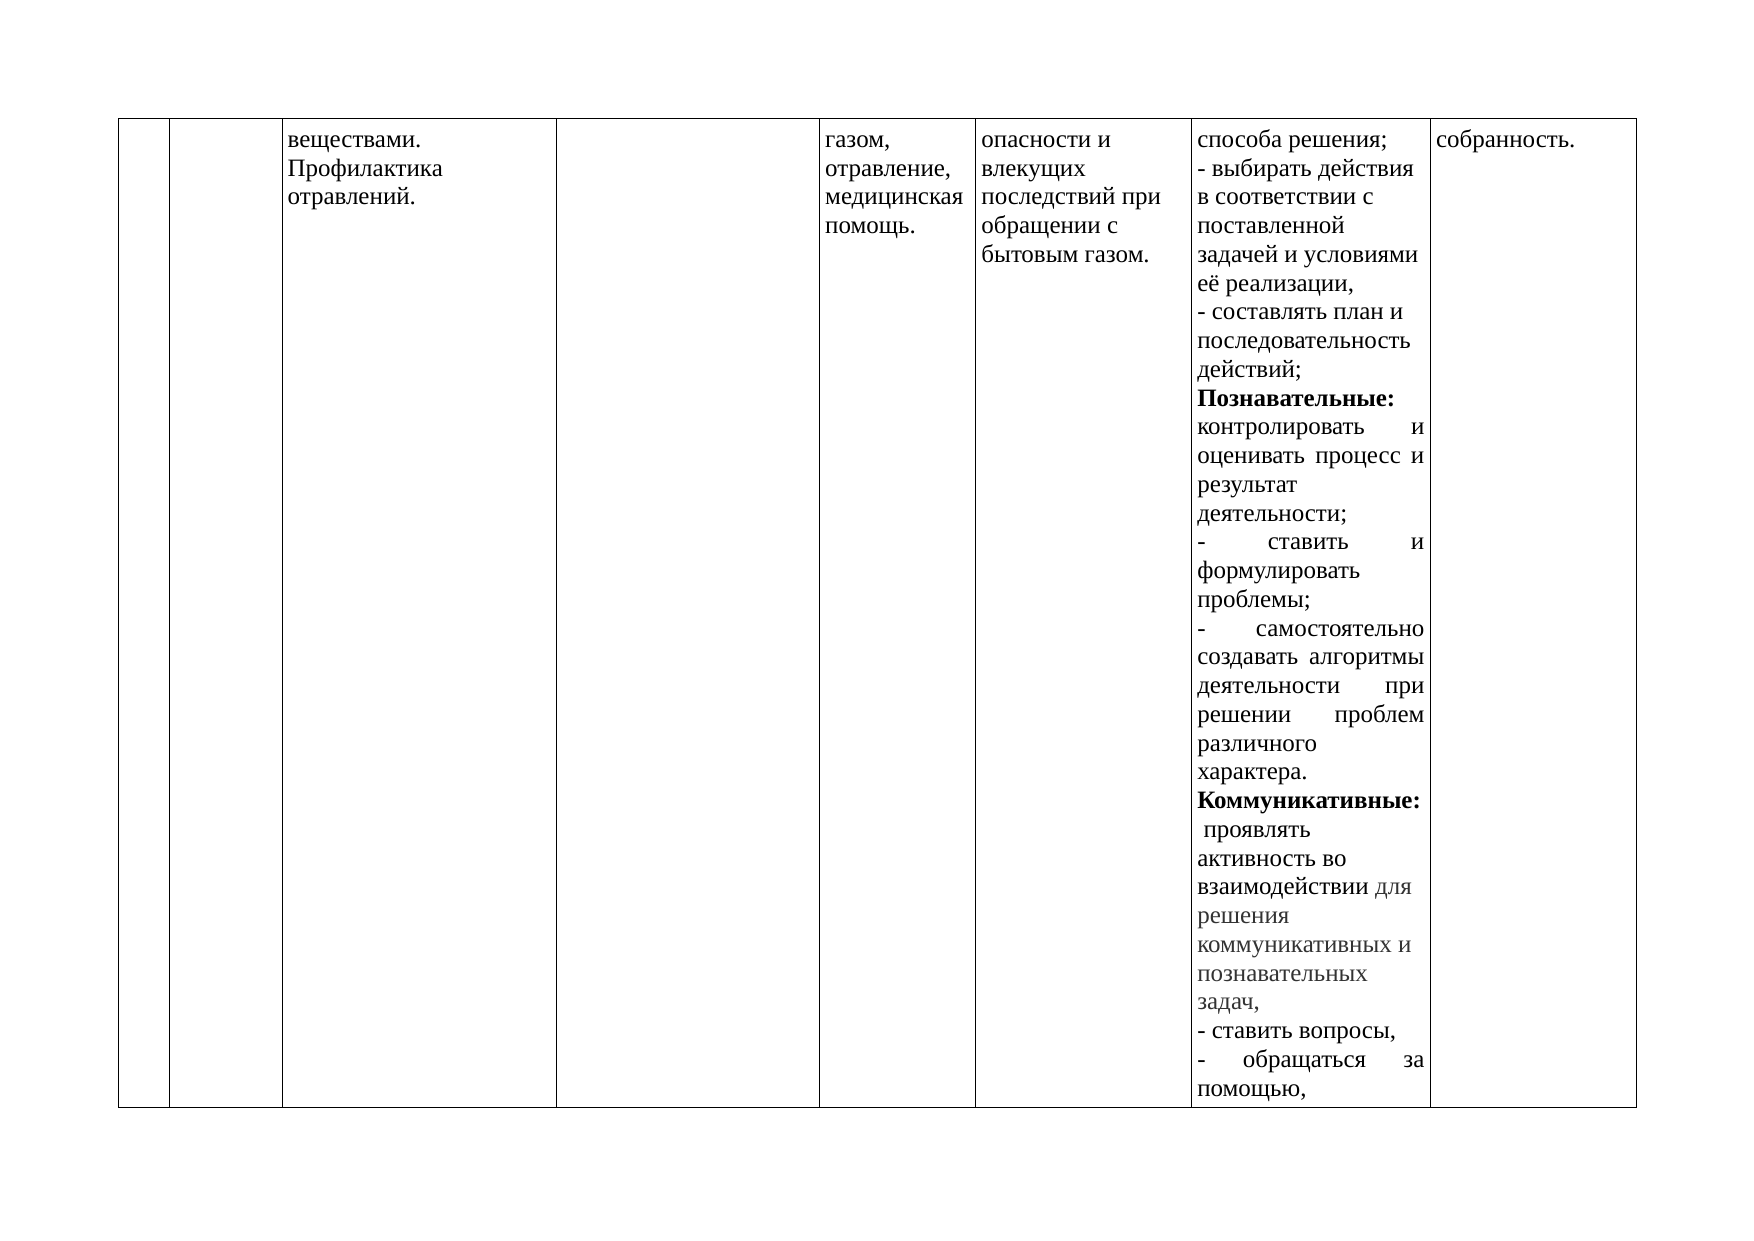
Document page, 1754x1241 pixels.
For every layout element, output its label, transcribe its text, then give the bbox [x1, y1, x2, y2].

table_cell способа решения; - выбирать действия в соответствии с поставленной задачей и условиями её реализации, - составлять план и последовательность действий; Познавательные: контролировать и оценивать процесс и результат деятельности; - ставить и формулировать проблемы; - самостоятельно создавать алгоритмы деятельности при решении проблем различного характера. Коммуникативные: проявлять активность во взаимодействии для решения коммуникативных и познавательных задач, - ставить вопросы, - обращаться за помощью, [1192, 119, 1430, 1107]
table_cell [557, 119, 819, 1107]
table_cell опасности и влекущих последствий при обращении с бытовым газом. [976, 119, 1191, 1107]
table_cell [119, 119, 169, 1107]
table_cell газом, отравление, медицинская помощь. [820, 119, 975, 1107]
table_cell веществами. Профилактика отравлений. [283, 119, 556, 1107]
table_cell [170, 119, 282, 1107]
table_cell собранность. [1431, 119, 1636, 1107]
